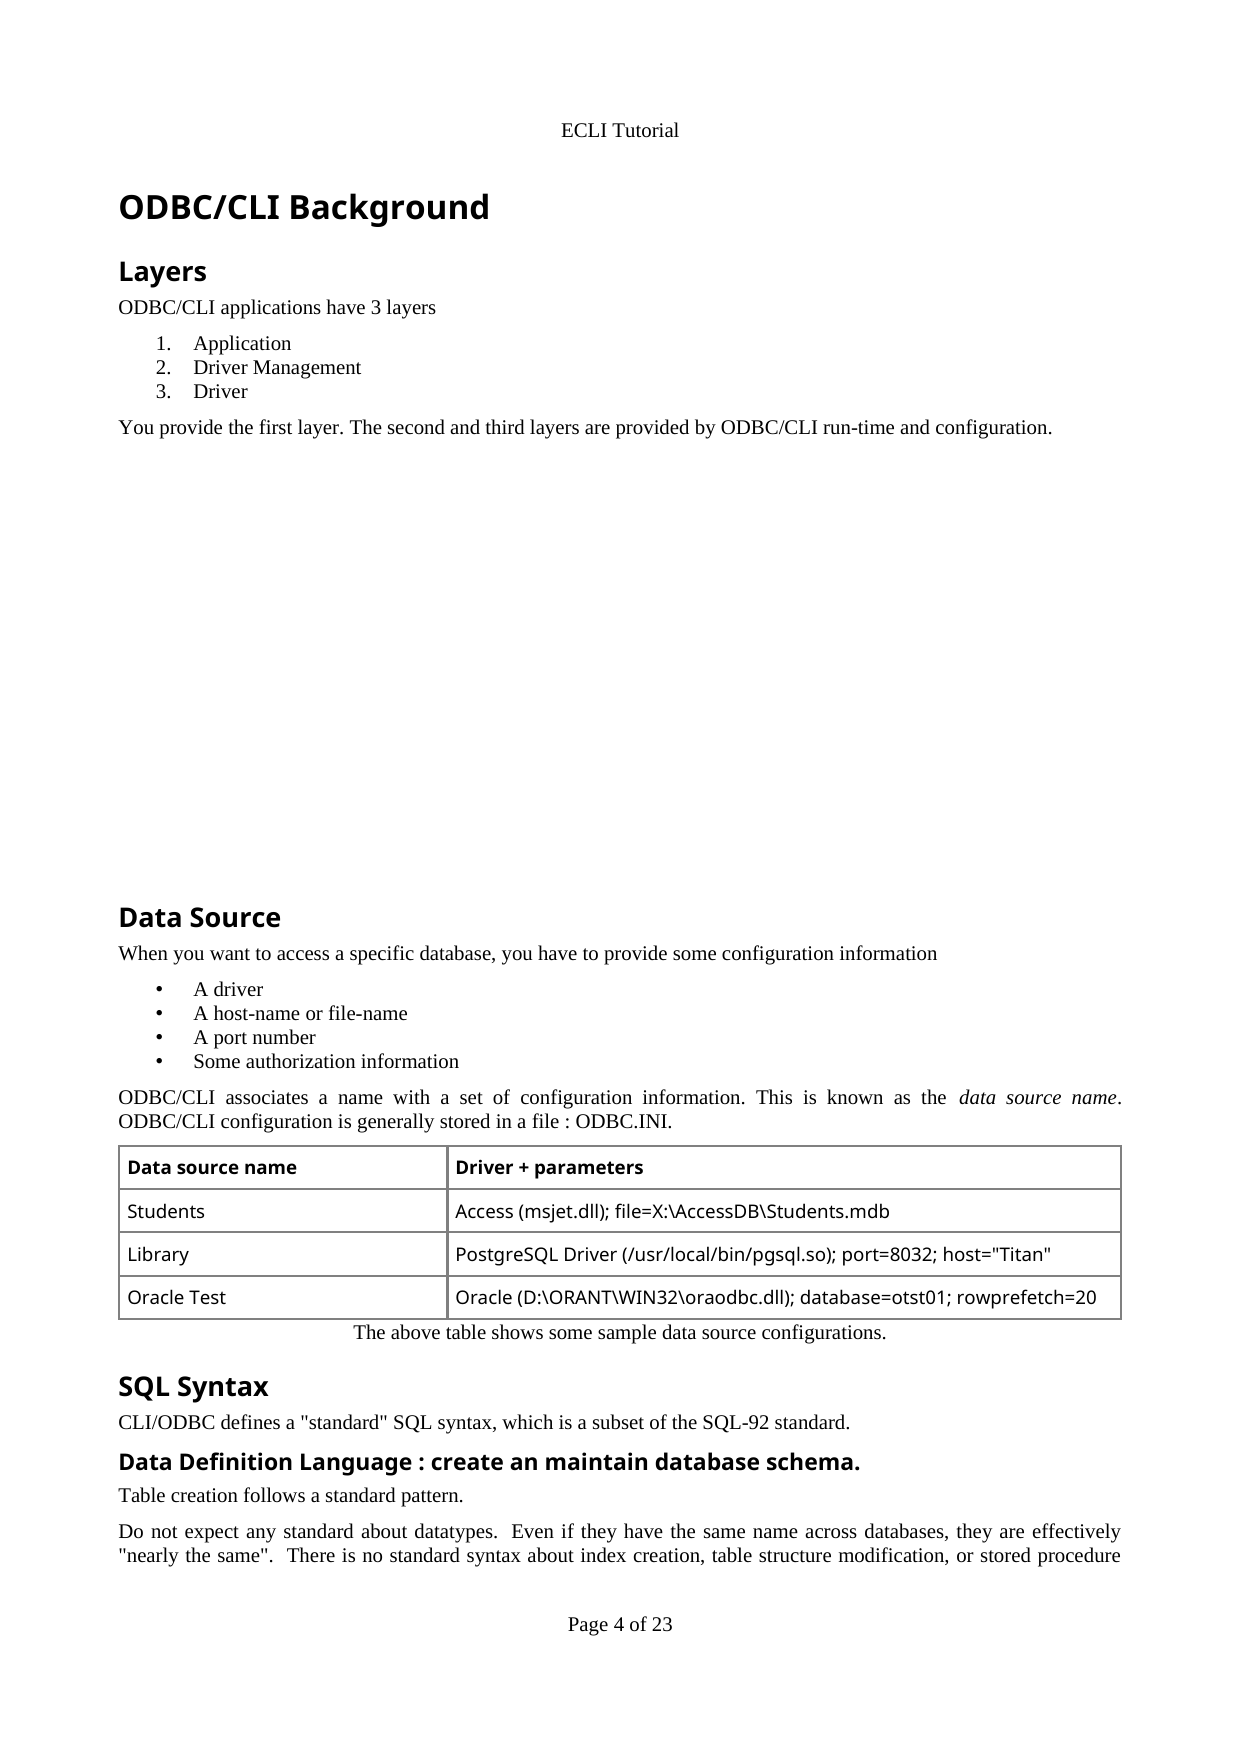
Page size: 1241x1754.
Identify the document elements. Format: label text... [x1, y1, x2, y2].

text When you want to access a specific database, you have to provide some configuration information [118, 941, 1122, 965]
subtitle Data Source [118, 898, 1122, 935]
text ODBC/CLI applications have 3 layers [118, 295, 1122, 319]
list Driver [156, 379, 1122, 403]
table_cell Oracle Test [120, 1277, 446, 1318]
text You provide the first layer. The second and third layers are provided by ODBC/CLI run-time and configuration. [118, 415, 1122, 439]
table_header Driver + parameters [449, 1147, 1120, 1188]
subtitle ODBC/CLI Background [118, 183, 1122, 229]
list A host-name or file-name [156, 1001, 1122, 1025]
text CLI/ODBC defines a "standard" SQL syntax, which is a subset of the SQL-92 standard. [118, 1410, 1122, 1434]
table_cell Access (msjet.dll); file=X:\AccessDB\Students.mdb [449, 1190, 1120, 1231]
list Some authorization information [156, 1049, 1122, 1073]
subtitle Data Definition Language : create an maintain database schema. [118, 1446, 1122, 1477]
table_cell Library [120, 1233, 446, 1274]
subtitle SQL Syntax [118, 1367, 1122, 1404]
list A driver [156, 977, 1122, 1001]
list Application [156, 331, 1122, 355]
text Do not expect any standard about datatypes. Even if they have the same name across databases, they are effectively "nearly the same". There is no standard syntax about index creation, table structure modification, or stored procedure [118, 1519, 1122, 1567]
list A port number [156, 1025, 1122, 1049]
table_cell Oracle (D:\ORANT\WIN32\oraodbc.dll); database=otst01; rowprefetch=20 [449, 1277, 1120, 1318]
list Driver Management [156, 355, 1122, 379]
text ODBC/CLI associates a name with a set of configuration information. This is known as the data source name. ODBC/CLI configuration is generally stored in a file : ODBC.INI. [118, 1085, 1122, 1133]
table_header Data source name [120, 1147, 446, 1188]
table_cell PostgreSQL Driver (/usr/local/bin/pgsql.so); port=8032; host="Titan" [449, 1233, 1120, 1274]
subtitle Layers [118, 252, 1122, 289]
text The above table shows some sample data source configurations. [118, 1320, 1122, 1344]
table_cell Students [120, 1190, 446, 1231]
text Table creation follows a standard pattern. [118, 1483, 1122, 1507]
